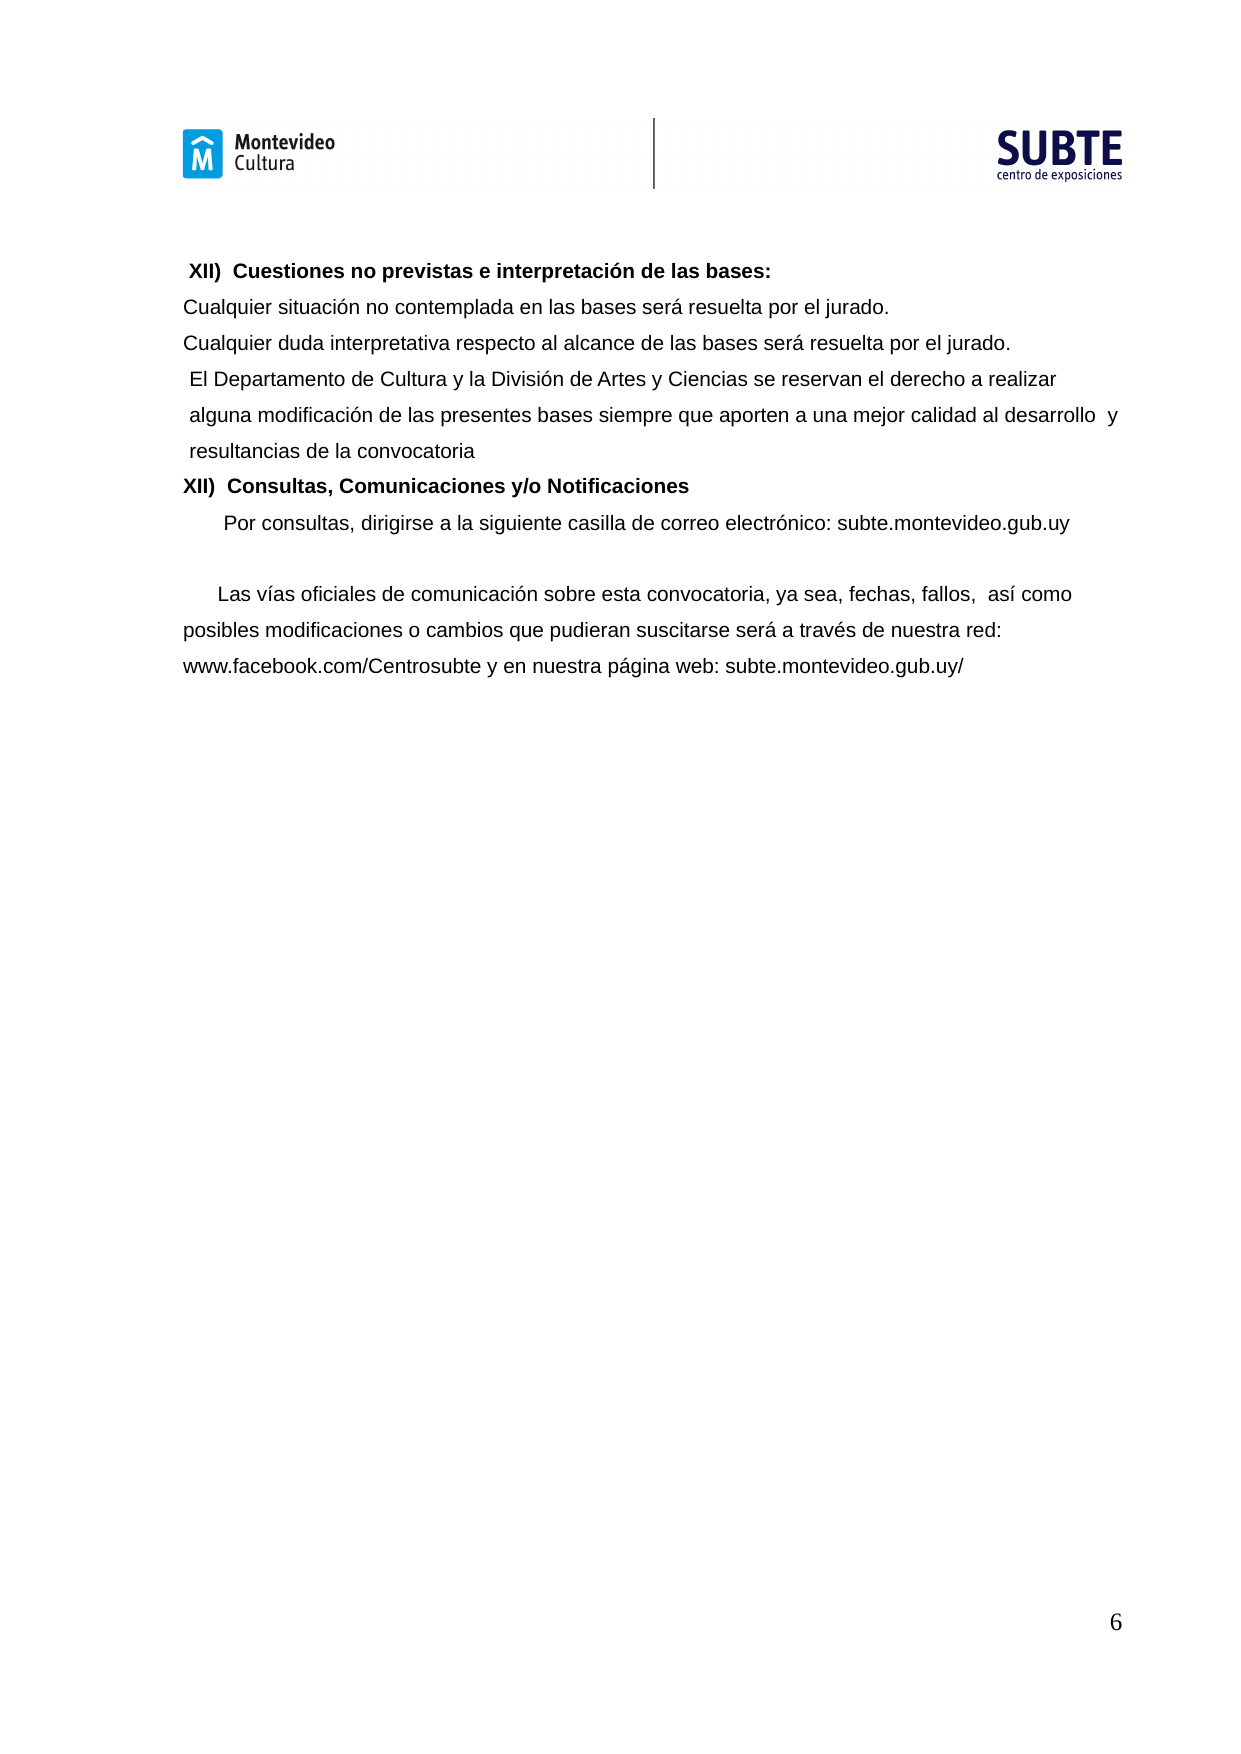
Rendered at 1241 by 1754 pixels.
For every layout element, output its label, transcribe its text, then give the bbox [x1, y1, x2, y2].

list Cualquier duda interpretativa respecto al alcance de las bases será resuelta por el jurado. [183, 331, 1122, 354]
picture [193, 149, 212, 170]
picture [192, 137, 213, 144]
picture [182, 118, 1122, 189]
list XII) Consultas, Comunicaciones y/o Notificaciones [183, 474, 1122, 498]
list XII) Cuestiones no previstas e interpretación de las bases: [183, 259, 1122, 283]
list Las vías oficiales de comunicación sobre esta convocatoria, ya sea, fechas, fallos, así como posibles modificaciones o cambios que pudieran suscitarse será a través de nuestra red: www.facebook.com/Centrosubte y en nuestra página web: subte.montevideo.gub.uy/ [183, 582, 1122, 678]
list Cualquier situación no contemplada en las bases será resuelta por el jurado. [183, 295, 1122, 319]
list Por consultas, dirigirse a la siguiente casilla de correo electrónico: subte.montevideo.gub.uy [183, 510, 1122, 534]
list El Departamento de Cultura y la División de Artes y Ciencias se reservan el derecho a realizar alguna modificación de las presentes bases siempre que aporten a una mejor calidad al desarrollo y resultancias de la convocatoria [187, 367, 1122, 462]
